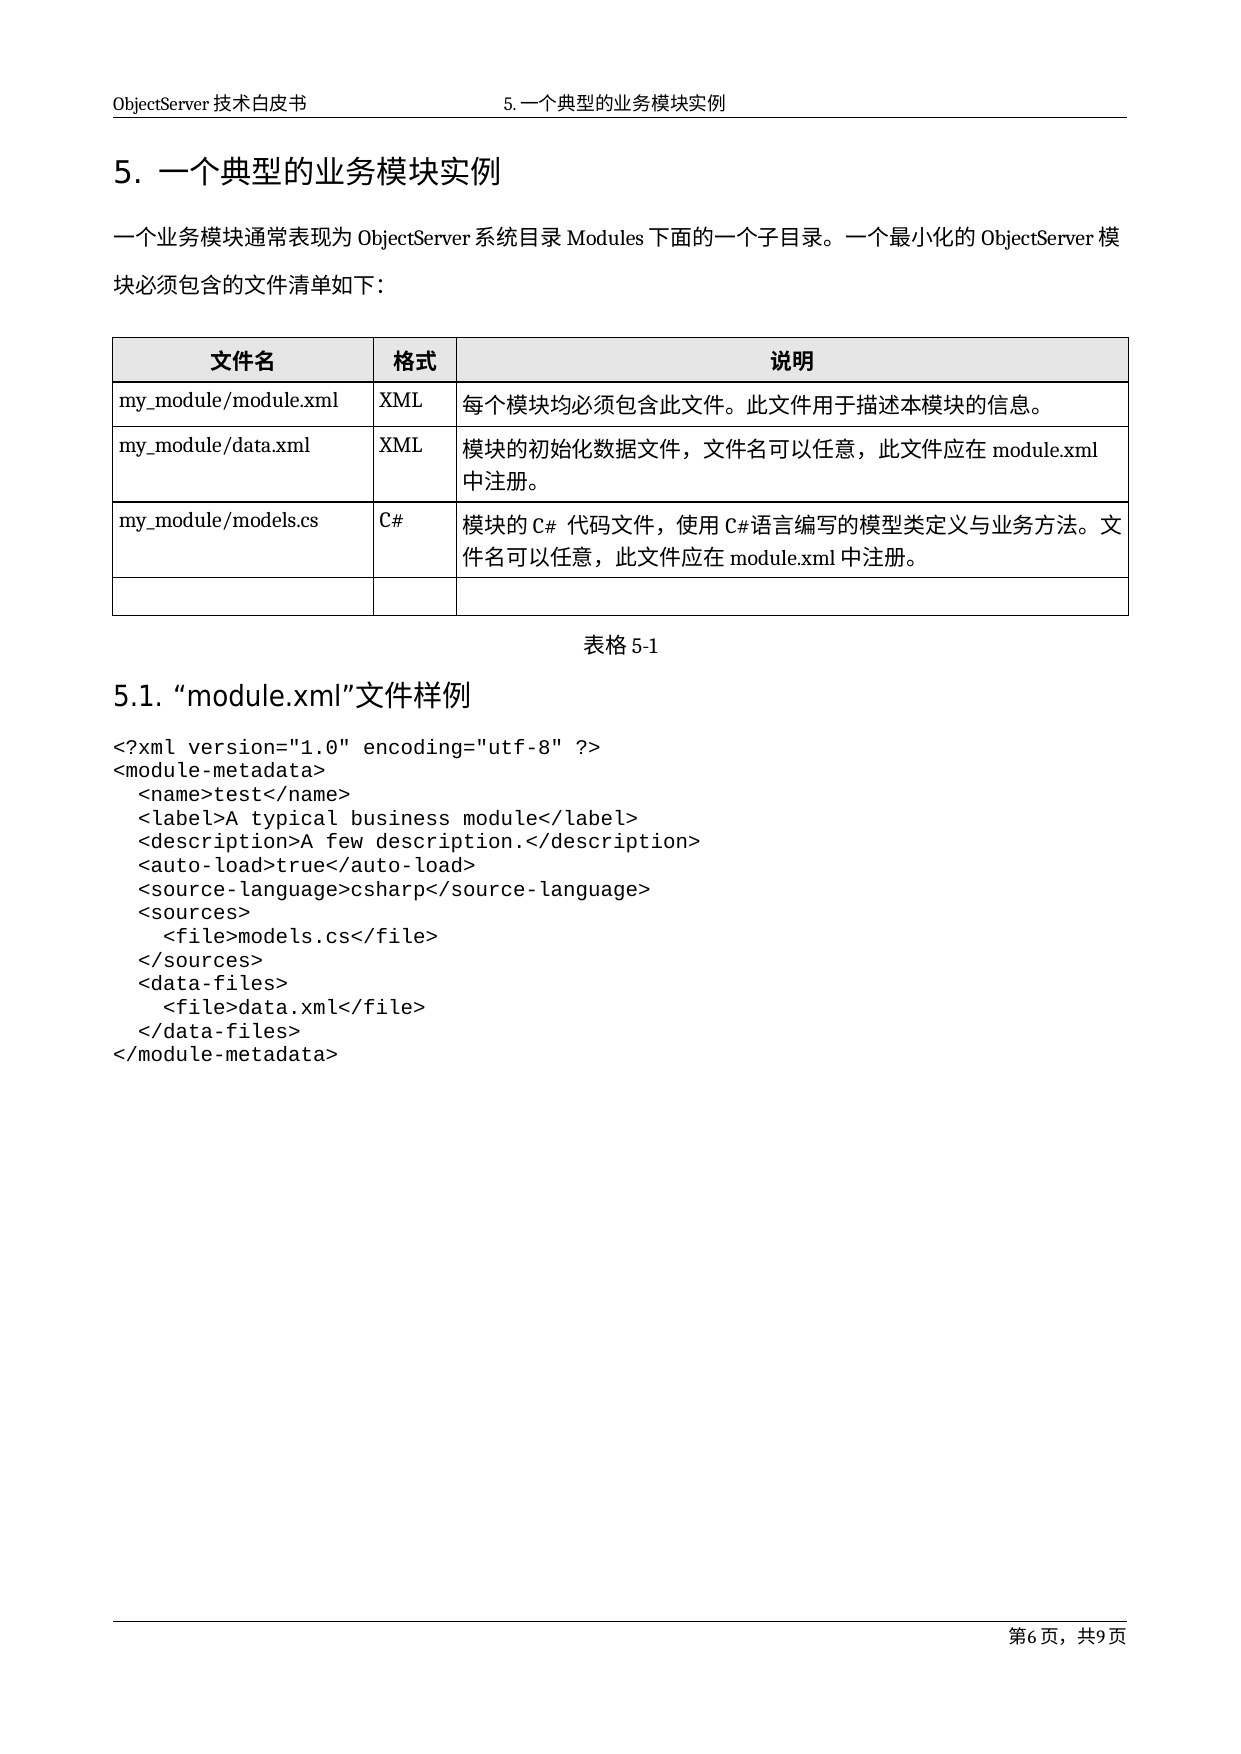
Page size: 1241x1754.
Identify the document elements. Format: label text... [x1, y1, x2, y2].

text <file>data.xml</file> [113, 997, 1127, 1021]
text <file>models.cs</file> [113, 926, 1127, 950]
text </data-files> [113, 1021, 1127, 1044]
text <data-files> [113, 973, 1127, 997]
table_cell 模块的 C# 代码文件，使用 C#语言编写的模型类定义与业务方法。文件名可以任意，此文件应在 module.xml 中注册。 [457, 503, 1128, 577]
text <module-metadata> [113, 761, 1127, 784]
text 一个业务模块通常表现为ObjectServer系统目录Modules下面的一个子目录。一个最小化的 ObjectServer模块必须包含的文件清单如下： [113, 220, 1127, 299]
table_cell my_module/data.xml [113, 427, 373, 501]
text <description>A few description.</description> [113, 831, 1127, 855]
subtitle 一个典型的业务模块实例 [113, 147, 1127, 193]
table_cell XML [374, 427, 456, 501]
table_header 文件名 [113, 338, 373, 381]
table_cell 模块的初始化数据文件，文件名可以任意，此文件应在 module.xml 中注册。 [457, 427, 1128, 501]
text <source-language>csharp</source-language> [113, 879, 1127, 902]
subtitle “module.xml”文件样例 [113, 673, 1127, 715]
table_cell [374, 578, 456, 615]
text <sources> [113, 902, 1127, 926]
text <?xml version="1.0" encoding="utf-8" ?> [113, 737, 1127, 761]
table_cell XML [374, 383, 456, 426]
text </sources> [113, 950, 1127, 973]
table_cell my_module/models.cs [113, 503, 373, 577]
table_cell [113, 578, 373, 615]
table_cell [457, 578, 1128, 615]
table_header 说明 [457, 338, 1128, 381]
text <label>A typical business module</label> [113, 808, 1127, 831]
text <auto-load>true</auto-load> [113, 855, 1127, 879]
table_header 格式 [374, 338, 456, 381]
text 表格 5-1 [113, 628, 1127, 660]
text </module-metadata> [113, 1044, 1127, 1068]
table_cell C# [374, 503, 456, 577]
table_cell 每个模块均必须包含此文件。此文件用于描述本模块的信息。 [457, 383, 1128, 426]
table_cell my_module/module.xml [113, 383, 373, 426]
text <name>test</name> [113, 784, 1127, 808]
